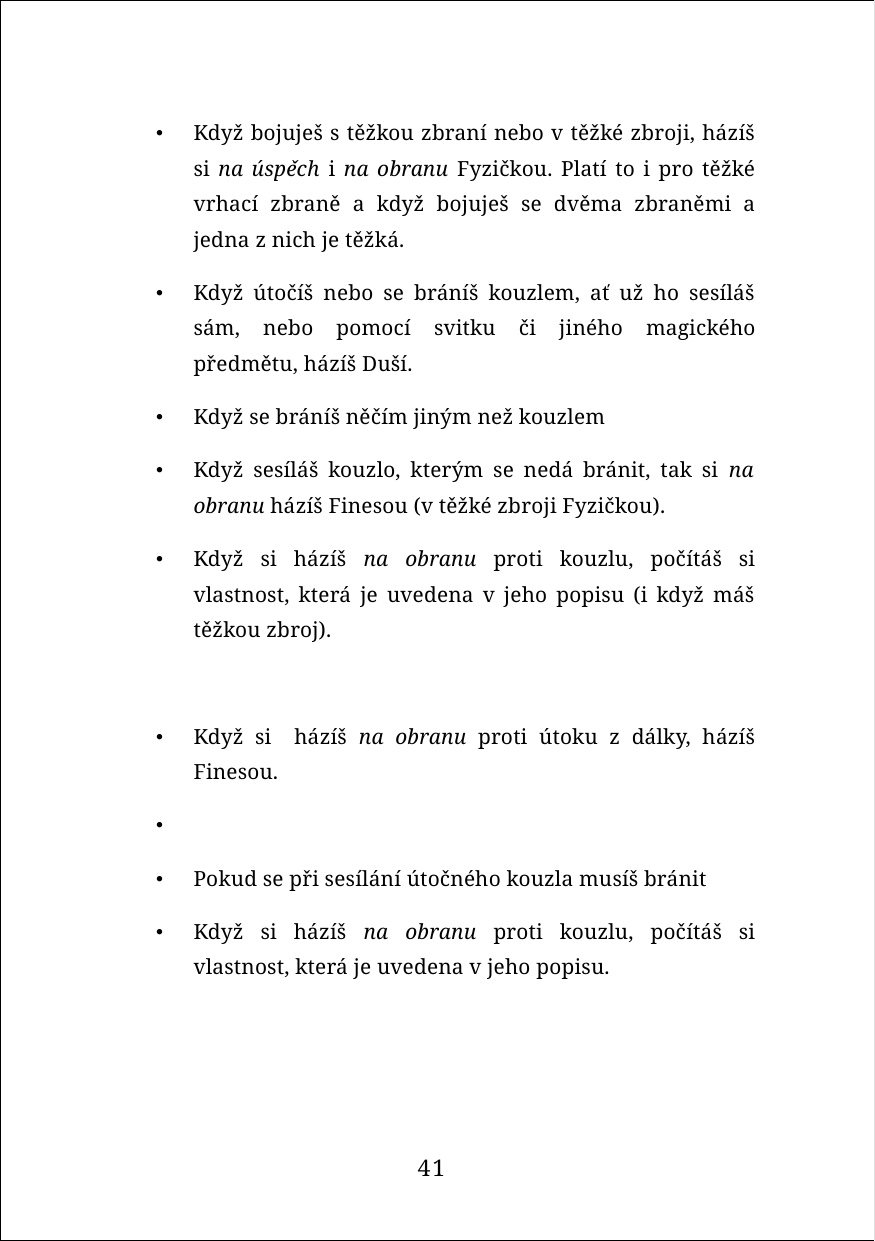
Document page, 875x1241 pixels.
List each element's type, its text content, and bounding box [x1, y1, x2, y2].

list Když si házíš na obranu proti kouzlu, počítáš si vlastnost, která je uvedena v jeho popisu (i když máš těžkou zbroj). [156, 544, 756, 644]
list Když si házíš na obranu proti kouzlu, počítáš si vlastnost, která je uvedena v jeho popisu. [156, 917, 756, 981]
list Když bojuješ s těžkou zbraní nebo v těžké zbroji, házíš si na úspěch i na obranu Fyzičkou. Platí to i pro těžké vrhací zbraně a když bojuješ se dvěma zbraněmi a jedna z nich je těžká. [156, 118, 756, 253]
list Když sesíláš kouzlo, kterým se nedá bránit, tak si na obranu házíš Finesou (v těžké zbroji Fyzičkou). [156, 456, 756, 519]
list Když si házíš na obranu proti útoku z dálky, házíš Finesou. [156, 722, 756, 786]
list Když se bráníš něčím jiným než kouzlem [156, 402, 756, 431]
list Pokud se při sesílání útočného kouzla musíš bránit [156, 864, 756, 892]
list Když útočíš nebo se bráníš kouzlem, ať už ho sesíláš sám, nebo pomocí svitku či jiného magického předmětu, házíš Duší. [156, 278, 756, 377]
